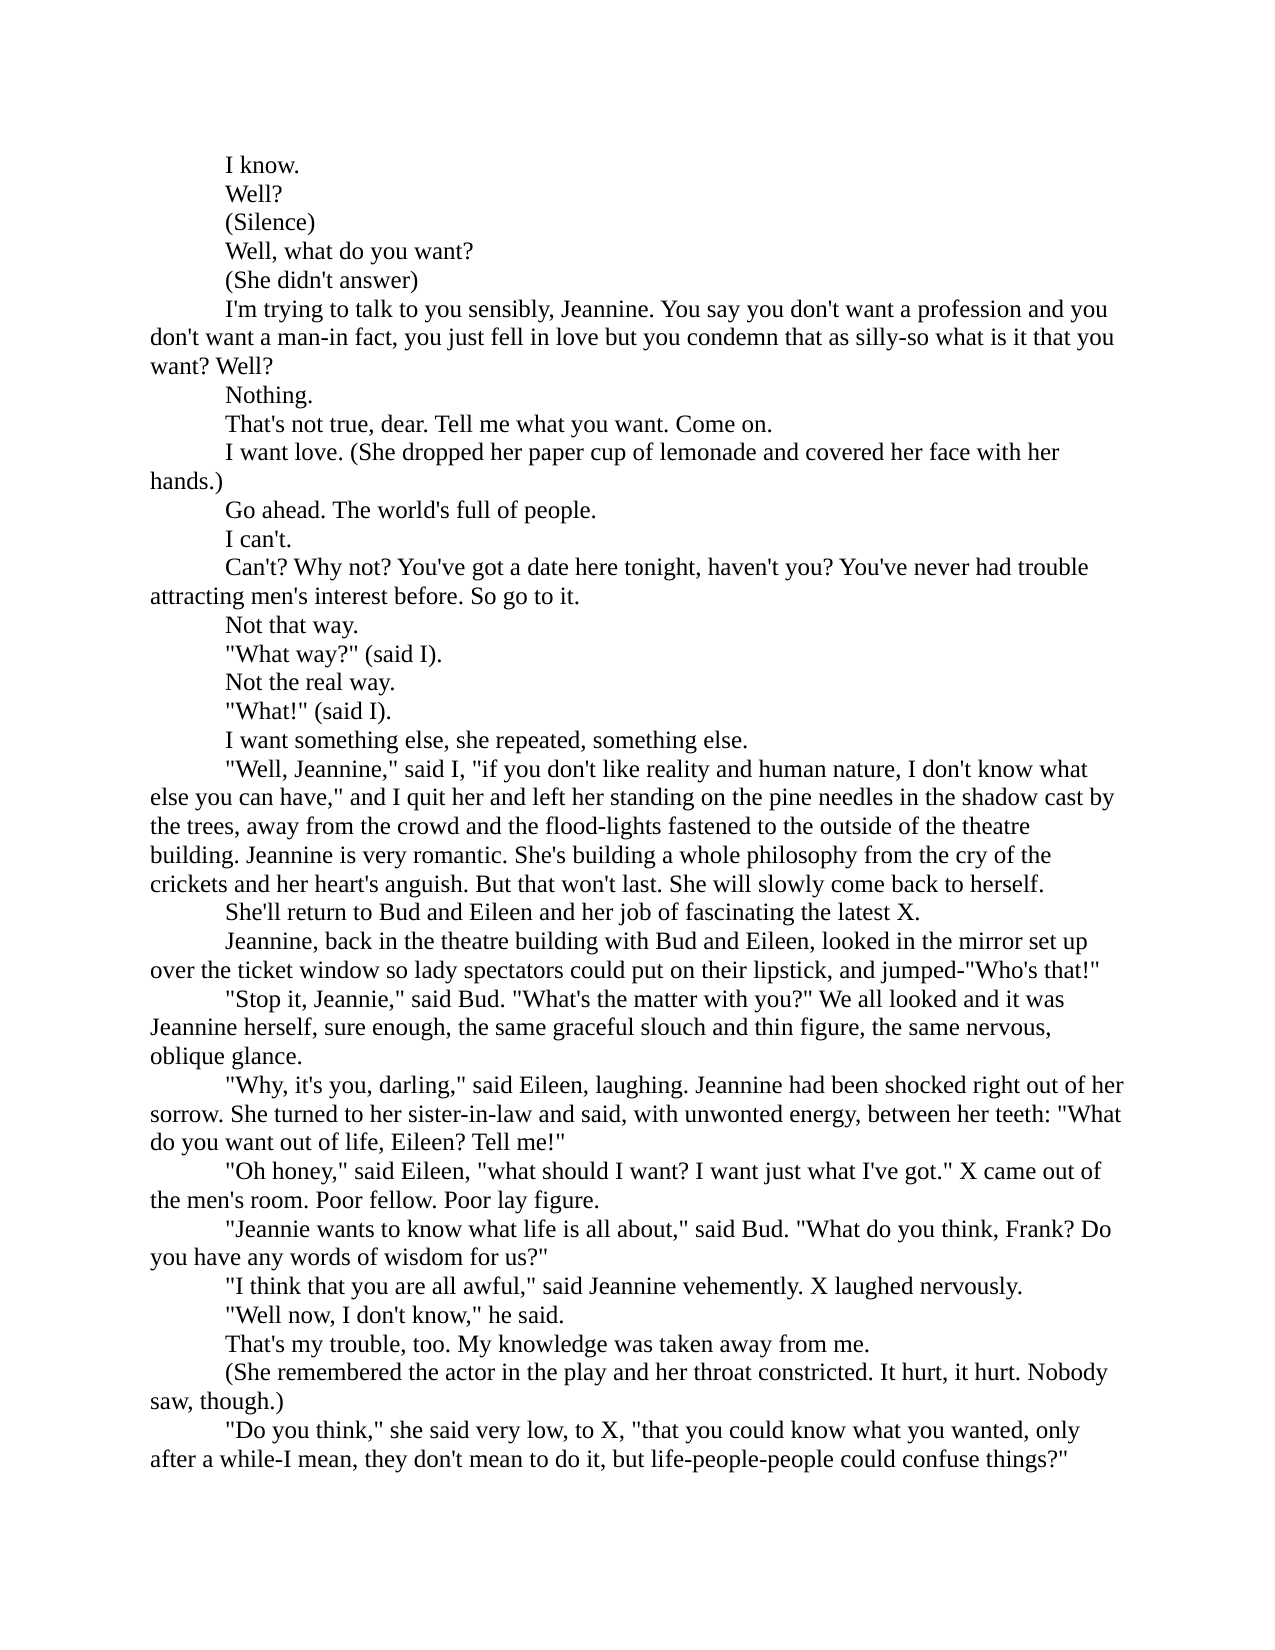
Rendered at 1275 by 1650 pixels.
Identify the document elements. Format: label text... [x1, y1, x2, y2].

text I want something else, she repeated, something else. [150, 725, 1125, 754]
text Not that way. [150, 610, 1125, 639]
text I'm trying to talk to you sensibly, Jeannine. You say you don't want a profession and you don't want a man-in fact, you just fell in love but you condemn that as silly-so what is it that you want? Well? [150, 294, 1125, 380]
text "Why, it's you, darling," said Eileen, laughing. Jeannine had been shocked right out of her sorrow. She turned to her sister-in-law and said, with unwonted energy, between her teeth: "What do you want out of life, Eileen? Tell me!" [150, 1070, 1125, 1156]
text Can't? Why not? You've got a date here tonight, haven't you? You've never had trouble attracting men's interest before. So go to it. [150, 552, 1125, 610]
text (She didn't answer) [150, 265, 1125, 294]
text Go ahead. The world's full of people. [150, 495, 1125, 524]
text I know. [150, 150, 1125, 179]
text She'll return to Bud and Eileen and her job of fascinating the latest X. [150, 897, 1125, 926]
text "I think that you are all awful," said Jeannine vehemently. X laughed nervously. [150, 1271, 1125, 1300]
text Well? [150, 179, 1125, 207]
text That's my trouble, too. My knowledge was taken away from me. [150, 1329, 1125, 1357]
text (She remembered the actor in the play and her throat constricted. It hurt, it hurt. Nobody saw, though.) [150, 1357, 1125, 1415]
text I want love. (She dropped her paper cup of lemonade and covered her face with her hands.) [150, 437, 1125, 495]
text "What!" (said I). [150, 696, 1125, 725]
text Not the real way. [150, 667, 1125, 696]
text "What way?" (said I). [150, 639, 1125, 667]
text Well, what do you want? [150, 236, 1125, 265]
text "Well, Jeannine," said I, "if you don't like reality and human nature, I don't know what else you can have," and I quit her and left her standing on the pine needles in the shadow cast by the trees, away from the crowd and the flood-lights fastened to the outside of the theatre building. Jeannine is very romantic. She's building a whole philosophy from the cry of the crickets and her heart's anguish. But that won't last. She will slowly come back to herself. [150, 754, 1125, 897]
text "Stop it, Jeannie," said Bud. "What's the matter with you?" We all looked and it was Jeannine herself, sure enough, the same graceful slouch and thin figure, the same nervous, oblique glance. [150, 984, 1125, 1070]
text That's not true, dear. Tell me what you want. Come on. [150, 409, 1125, 437]
text "Oh honey," said Eileen, "what should I want? I want just what I've got." X came out of the men's room. Poor fellow. Poor lay figure. [150, 1156, 1125, 1214]
text "Well now, I don't know," he said. [150, 1300, 1125, 1329]
text Jeannine, back in the theatre building with Bud and Eileen, looked in the mirror set up over the ticket window so lady spectators could put on their lipstick, and jumped-"Who's that!" [150, 926, 1125, 984]
text "Do you think," she said very low, to X, "that you could know what you wanted, only after a while-I mean, they don't mean to do it, but life-people-people could confuse things?" [150, 1415, 1125, 1472]
text "Jeannie wants to know what life is all about," said Bud. "What do you think, Frank? Do you have any words of wisdom for us?" [150, 1214, 1125, 1271]
text I can't. [150, 524, 1125, 552]
text Nothing. [150, 380, 1125, 409]
text (Silence) [150, 207, 1125, 236]
